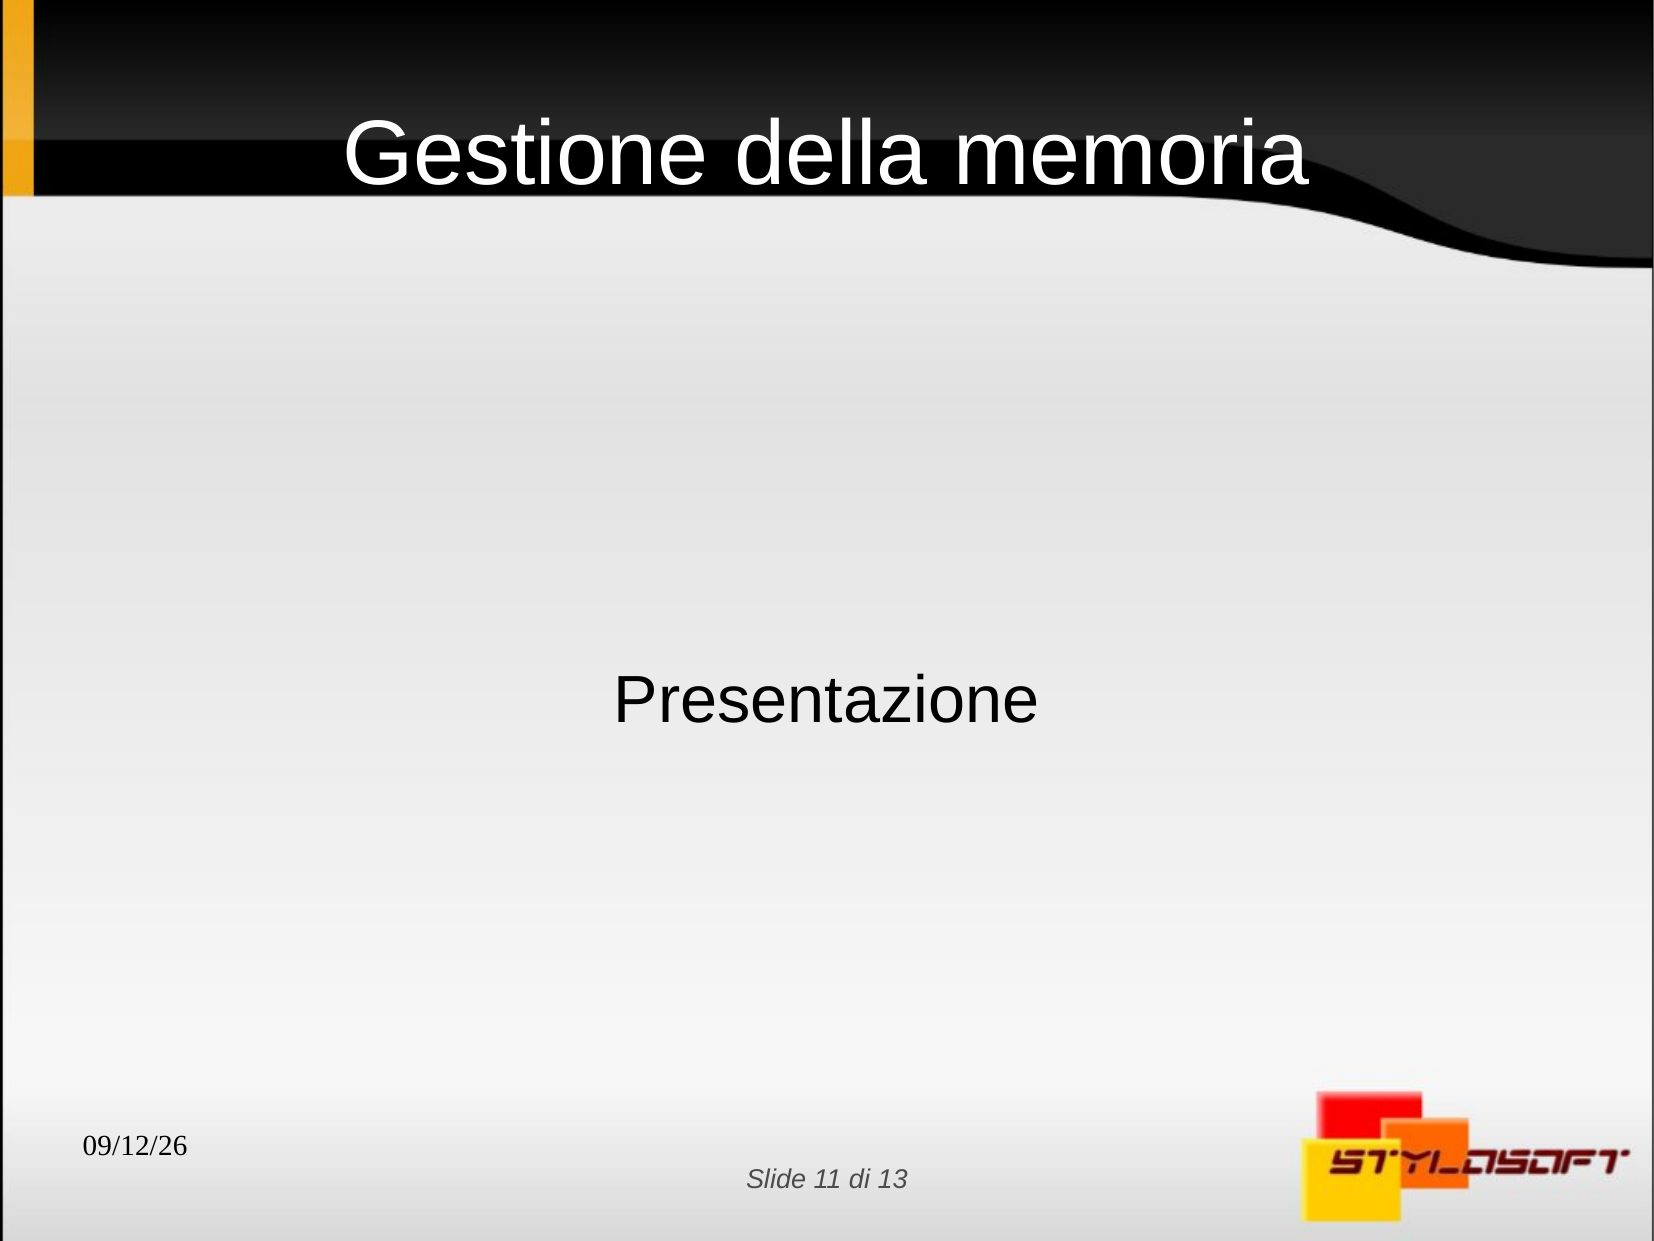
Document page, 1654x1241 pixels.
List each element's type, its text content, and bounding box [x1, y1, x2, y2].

title Gestione della memoria [82, 49, 1571, 257]
picture [0, 0, 1654, 1156]
text_box Slide <number> di 13 [0, 1156, 1654, 1241]
subtitle Presentazione [82, 297, 1571, 1102]
